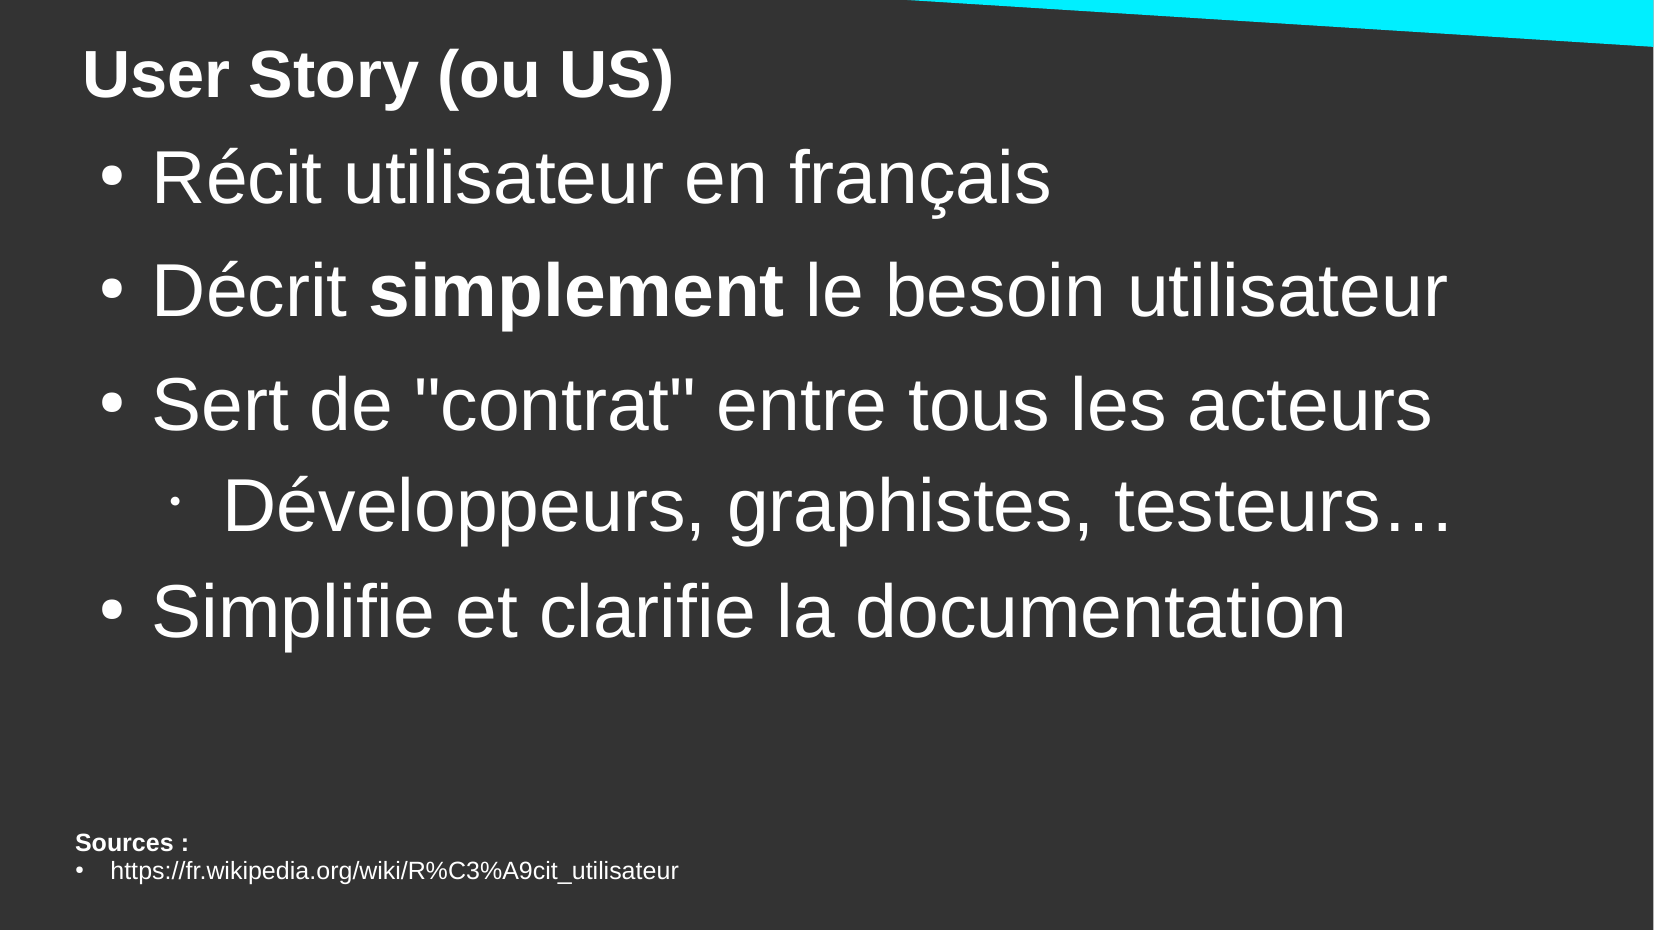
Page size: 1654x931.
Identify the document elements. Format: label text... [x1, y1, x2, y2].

title User Story (ou US) [82, 37, 1571, 114]
text_box Sources : https://fr.wikipedia.org/wiki/R%C3%A9cit_utilisateur [60, 821, 1546, 931]
text_box [907, 0, 1654, 47]
list Récit utilisateur en français Décrit simplement le besoin utilisateur Sert de "contrat" entre tous les acteurs Développeurs, graphistes, testeurs… Simplifie et clarifie la documentation [80, 135, 1620, 804]
